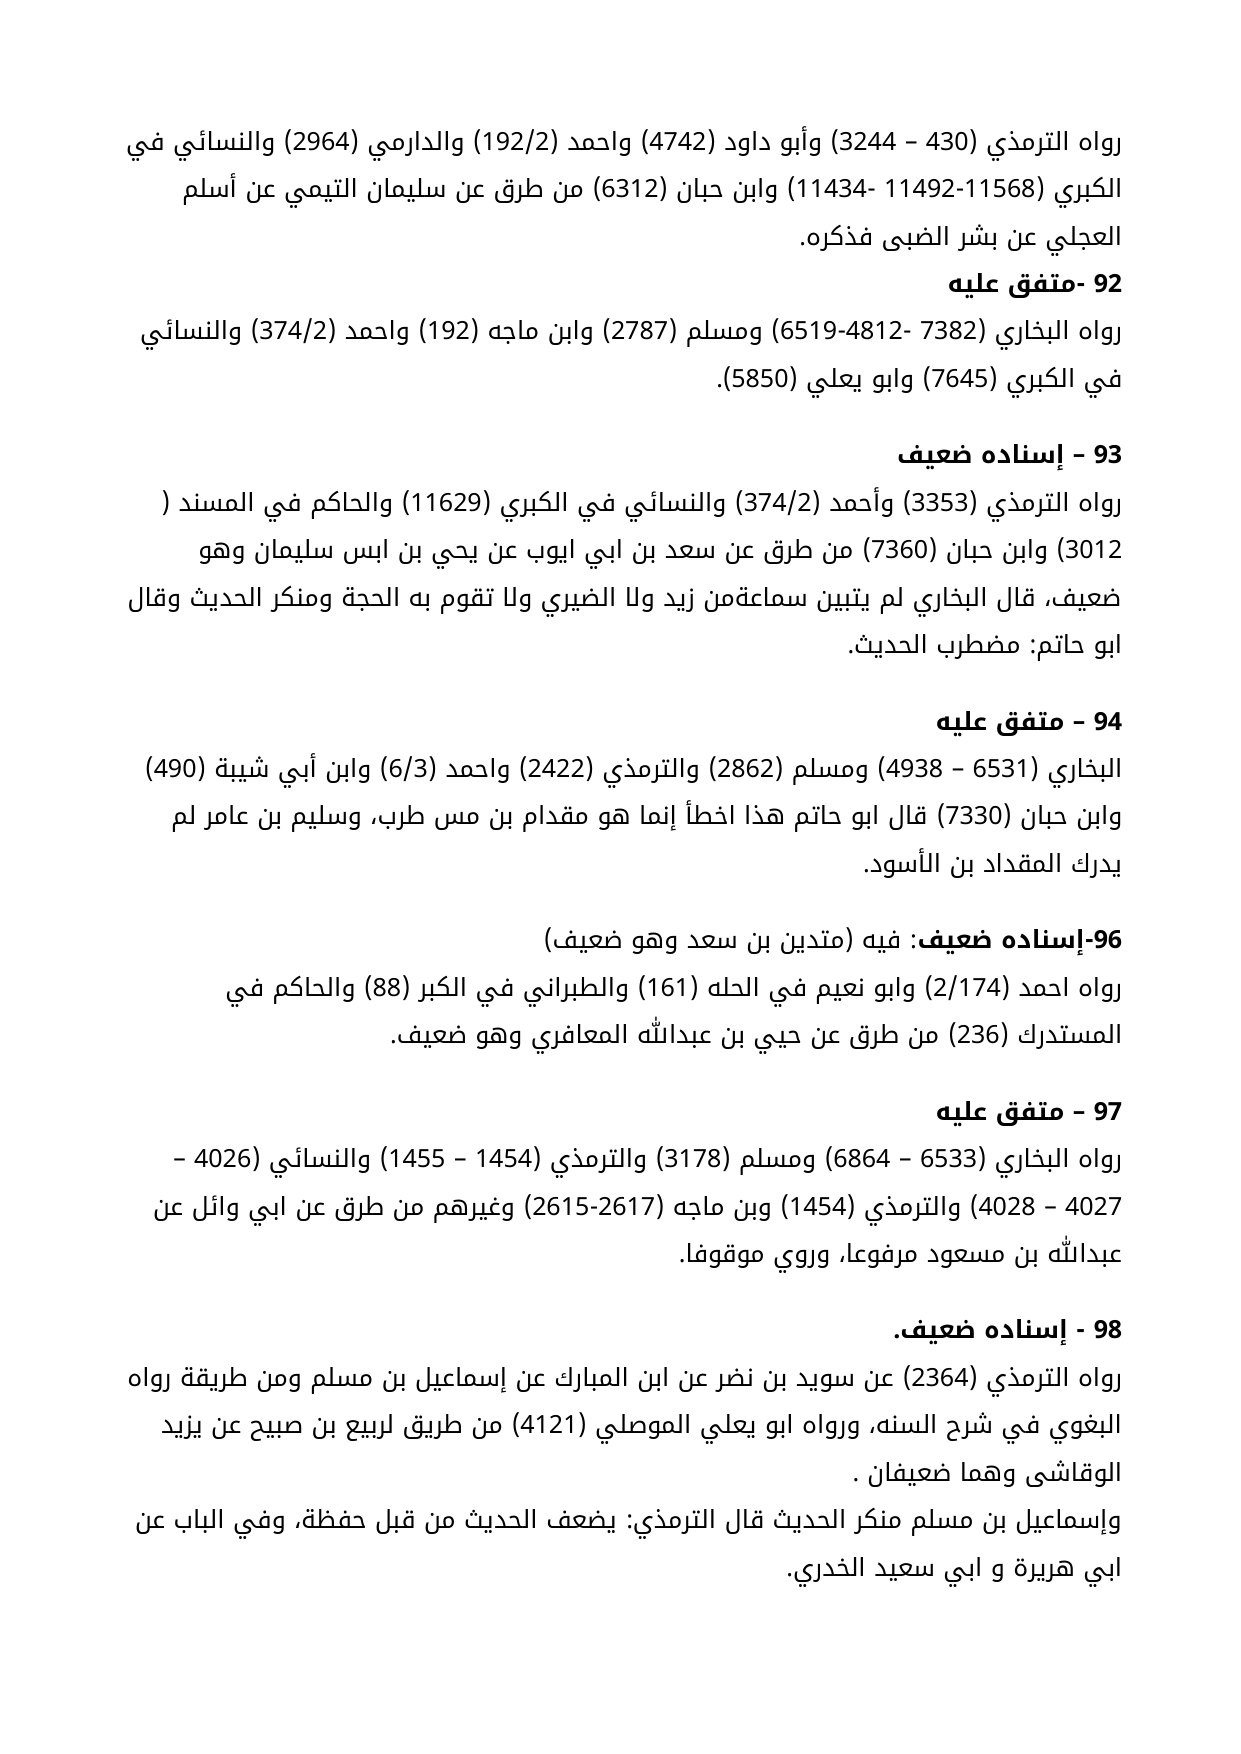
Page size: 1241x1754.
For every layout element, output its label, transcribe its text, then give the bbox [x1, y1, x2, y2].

text 98 - إسناده ضعيف. [118, 1307, 1122, 1354]
text 97 – متفق عليه [118, 1088, 1122, 1136]
text البخاري (6531 – 4938) ومسلم (2862) والترمذي (2422) واحمد (6/3) وابن أبي شيبة (490) وابن حبان (7330) قال ابو حاتم هذا اخطأ إنما هو مقدام بن مس طرب، وسليم بن عامر لم يدرك المقداد بن الأسود. [118, 745, 1122, 887]
text 93 – إسناده ضعيف [118, 432, 1122, 479]
text رواه الترمذي (2364) عن سويد بن نضر عن ابن المبارك عن إسماعيل بن مسلم ومن طريقة رواه البغوي في شرح السنه، ورواه ابو يعلي الموصلي (4121) من طريق لربيع بن صبيح عن يزيد الوقاشى وهما ضعيفان . [118, 1354, 1122, 1496]
text 96-إسناده ضعيف: فيه (متدين بن سعد وهو ضعيف) [118, 917, 1122, 964]
text رواه الترمذي (3353) وأحمد (374/2) والنسائي في الكبري (11629) والحاكم في المسند (3012) وابن حبان (7360) من طرق عن سعد بن ابي ايوب عن يحي بن ابس سليمان وهو ضعيف، قال البخاري لم يتبين سماعةمن زيد ولا الضيري ولا تقوم به الحجة ومنكر الحديث وقال ابو حاتم: مضطرب الحديث. [118, 479, 1122, 669]
text رواه البخاري (6533 – 6864) ومسلم (3178) والترمذي (1454 – 1455) والنسائي (4026 – 4027 – 4028) والترمذي (1454) وبن ماجه (2617-2615) وغيرهم من طرق عن ابي وائل عن عبدالله بن مسعود مرفوعا، وروي موقوفا. [118, 1136, 1122, 1278]
text رواه البخاري (7382 -4812-6519) ومسلم (2787) وابن ماجه (192) واحمد (374/2) والنسائي في الكبري (7645) وابو يعلي (5850). [118, 308, 1122, 402]
text 92 -متفق عليه [118, 260, 1122, 308]
text رواه احمد (2/174) وابو نعيم في الحله (161) والطبراني في الكبر (88) والحاكم في المستدرك (236) من طرق عن حيي بن عبدالله المعافري وهو ضعيف. [118, 964, 1122, 1059]
text رواه الترمذي (430 – 3244) وأبو داود (4742) واحمد (192/2) والدارمي (2964) والنسائي في الكبري (11568-11492 -11434) وابن حبان (6312) من طرق عن سليمان التيمي عن أسلم العجلي عن بشر الضبى فذكره. [118, 118, 1122, 260]
text 94 – متفق عليه [118, 698, 1122, 745]
text وإسماعيل بن مسلم منكر الحديث قال الترمذي: يضعف الحديث من قبل حفظة، وفي الباب عن ابي هريرة و ابي سعيد الخدري. [118, 1496, 1122, 1591]
